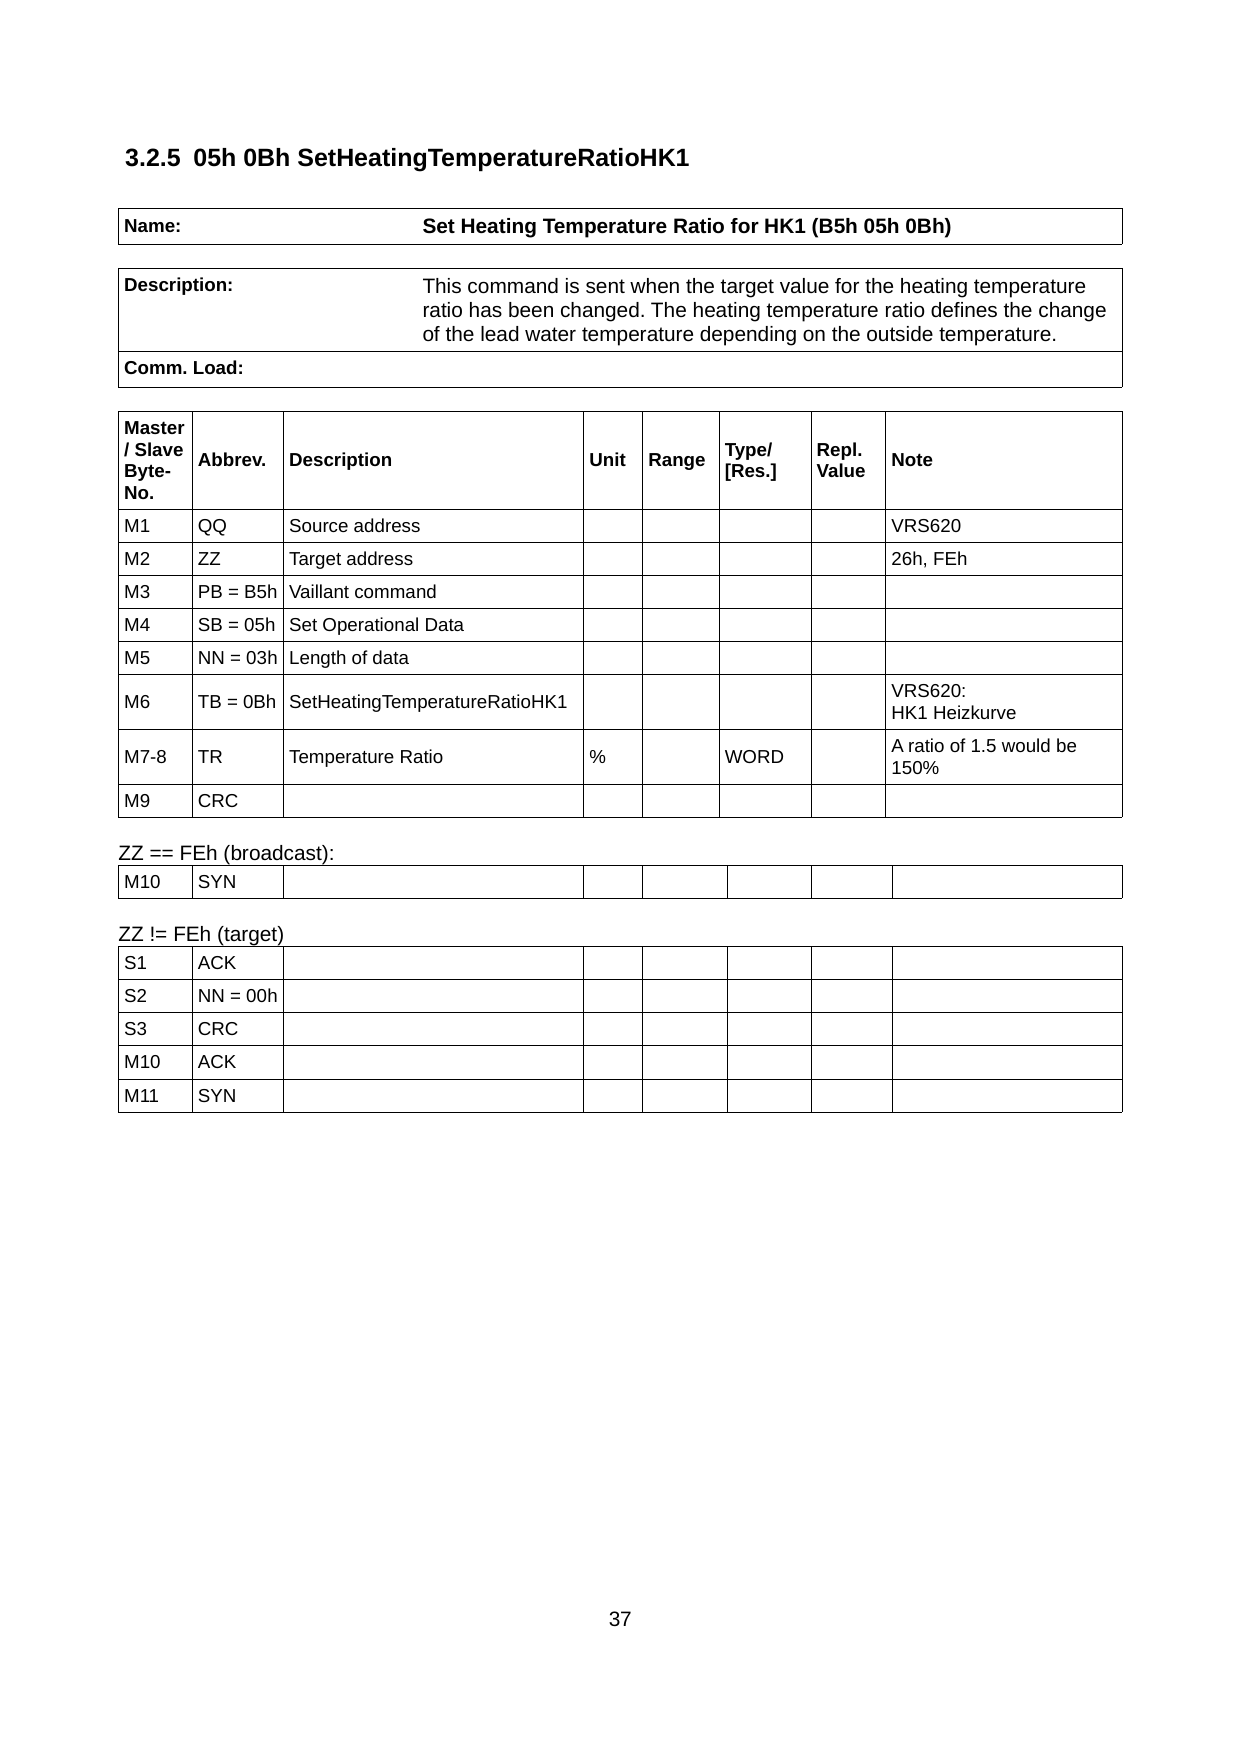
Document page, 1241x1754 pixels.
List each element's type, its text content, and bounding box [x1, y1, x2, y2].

table_cell [728, 1013, 811, 1045]
table_cell [284, 1013, 583, 1045]
table_cell TB = 0Bh [193, 675, 283, 729]
table_header Set Heating Temperature Ratio for HK1 (B5h 05h 0Bh) [416, 209, 1122, 244]
table_cell M2 [119, 543, 192, 575]
table_cell Temperature Ratio [284, 730, 583, 784]
table_cell VRS620 [886, 510, 1122, 542]
text ZZ == FEh (broadcast): [118, 841, 1122, 865]
table_cell M9 [119, 785, 192, 817]
table_cell [584, 1046, 642, 1078]
table_header [643, 866, 727, 898]
table_cell [886, 576, 1122, 608]
table_header Description: [119, 269, 416, 351]
table_cell S3 [119, 1013, 192, 1045]
table_cell Comm. Load: [119, 352, 416, 387]
table_header [893, 866, 1122, 898]
table_cell VRS620: HK1 Heizkurve [886, 675, 1122, 729]
table_cell [584, 510, 642, 542]
table_header Description [284, 412, 583, 509]
table_cell [584, 675, 642, 729]
table_header [584, 866, 642, 898]
table_cell [643, 576, 719, 608]
table_header M10 [119, 866, 192, 898]
table_cell [643, 1046, 727, 1078]
table_header This command is sent when the target value for the heating temperature ratio has been changed. The heating temperature ratio defines the change of the lead water temperature depending on the outside temperature. [416, 269, 1122, 351]
table_cell [284, 785, 583, 817]
subtitle 05h 0Bh SetHeatingTemperatureRatioHK1 [118, 143, 1122, 172]
table_cell [584, 609, 642, 641]
table_cell Source address [284, 510, 583, 542]
table_cell M1 [119, 510, 192, 542]
table_cell [720, 609, 811, 641]
table_header SYN [193, 866, 283, 898]
table_cell [643, 1013, 727, 1045]
table_cell SB = 05h [193, 609, 283, 641]
table_cell [812, 609, 885, 641]
table_cell ZZ [193, 543, 283, 575]
table_cell S2 [119, 980, 192, 1012]
table_cell Length of data [284, 642, 583, 674]
table_cell [284, 1046, 583, 1078]
text ZZ != FEh (target) [118, 922, 1122, 946]
table_cell [643, 980, 727, 1012]
table_cell [886, 609, 1122, 641]
table_header Name: [119, 209, 416, 244]
table_cell [728, 1080, 811, 1112]
table_header [728, 866, 811, 898]
table_cell M5 [119, 642, 192, 674]
table_cell [284, 1080, 583, 1112]
table_header [284, 947, 583, 979]
table_cell [643, 543, 719, 575]
table_header [812, 866, 892, 898]
table_cell [812, 543, 885, 575]
table_cell [416, 352, 1122, 387]
table_cell [893, 980, 1122, 1012]
table_cell [643, 510, 719, 542]
table_cell [893, 1080, 1122, 1112]
table_header Master/ Slave Byte-No. [119, 412, 192, 509]
table_cell [643, 675, 719, 729]
table_cell [284, 980, 583, 1012]
table_cell [720, 675, 811, 729]
table_cell [720, 785, 811, 817]
table_cell M7-8 [119, 730, 192, 784]
table_cell WORD [720, 730, 811, 784]
table_cell QQ [193, 510, 283, 542]
table_cell [584, 1013, 642, 1045]
table_cell [812, 1013, 892, 1045]
table_cell [643, 642, 719, 674]
table_header [893, 947, 1122, 979]
table_cell [584, 1080, 642, 1112]
table_cell M4 [119, 609, 192, 641]
table_header [812, 947, 892, 979]
table_cell TR [193, 730, 283, 784]
table_cell [720, 576, 811, 608]
table_cell [643, 1080, 727, 1112]
table_cell M11 [119, 1080, 192, 1112]
table_cell [812, 642, 885, 674]
table_cell Target address [284, 543, 583, 575]
table_cell NN = 03h [193, 642, 283, 674]
table_cell SYN [193, 1080, 283, 1112]
table_header Repl. Value [812, 412, 885, 509]
table_header ACK [193, 947, 283, 979]
table_header [728, 947, 811, 979]
table_header Note [886, 412, 1122, 509]
table_cell [893, 1046, 1122, 1078]
table_cell PB = B5h [193, 576, 283, 608]
table_cell CRC [193, 1013, 283, 1045]
table_cell [584, 980, 642, 1012]
table_cell 26h, FEh [886, 543, 1122, 575]
table_cell M6 [119, 675, 192, 729]
table_header [643, 947, 727, 979]
table_cell [886, 642, 1122, 674]
table_cell [812, 510, 885, 542]
table_cell [812, 576, 885, 608]
table_cell ACK [193, 1046, 283, 1078]
table_cell [584, 785, 642, 817]
table_cell Set Operational Data [284, 609, 583, 641]
table_header Abbrev. [193, 412, 283, 509]
table_cell [812, 980, 892, 1012]
table_cell % [584, 730, 642, 784]
table_cell A ratio of 1.5 would be 150% [886, 730, 1122, 784]
table_header Type/ [Res.] [720, 412, 811, 509]
table_cell [720, 642, 811, 674]
table_cell [812, 730, 885, 784]
table_cell [812, 785, 885, 817]
table_header S1 [119, 947, 192, 979]
table_cell [886, 785, 1122, 817]
table_cell Vaillant command [284, 576, 583, 608]
table_cell [728, 980, 811, 1012]
table_cell [643, 730, 719, 784]
table_header Unit [584, 412, 642, 509]
table_cell [720, 543, 811, 575]
table_cell [643, 785, 719, 817]
table_cell [812, 1080, 892, 1112]
table_cell [584, 576, 642, 608]
table_cell SetHeatingTemperatureRatioHK1 [284, 675, 583, 729]
table_cell M3 [119, 576, 192, 608]
table_cell [643, 609, 719, 641]
table_cell [584, 642, 642, 674]
table_header [584, 947, 642, 979]
table_cell NN = 00h [193, 980, 283, 1012]
table_cell [812, 675, 885, 729]
table_cell [720, 510, 811, 542]
table_cell [893, 1013, 1122, 1045]
table_cell [584, 543, 642, 575]
table_cell [812, 1046, 892, 1078]
table_cell [728, 1046, 811, 1078]
table_cell CRC [193, 785, 283, 817]
table_header [284, 866, 583, 898]
table_header Range [643, 412, 719, 509]
table_cell M10 [119, 1046, 192, 1078]
